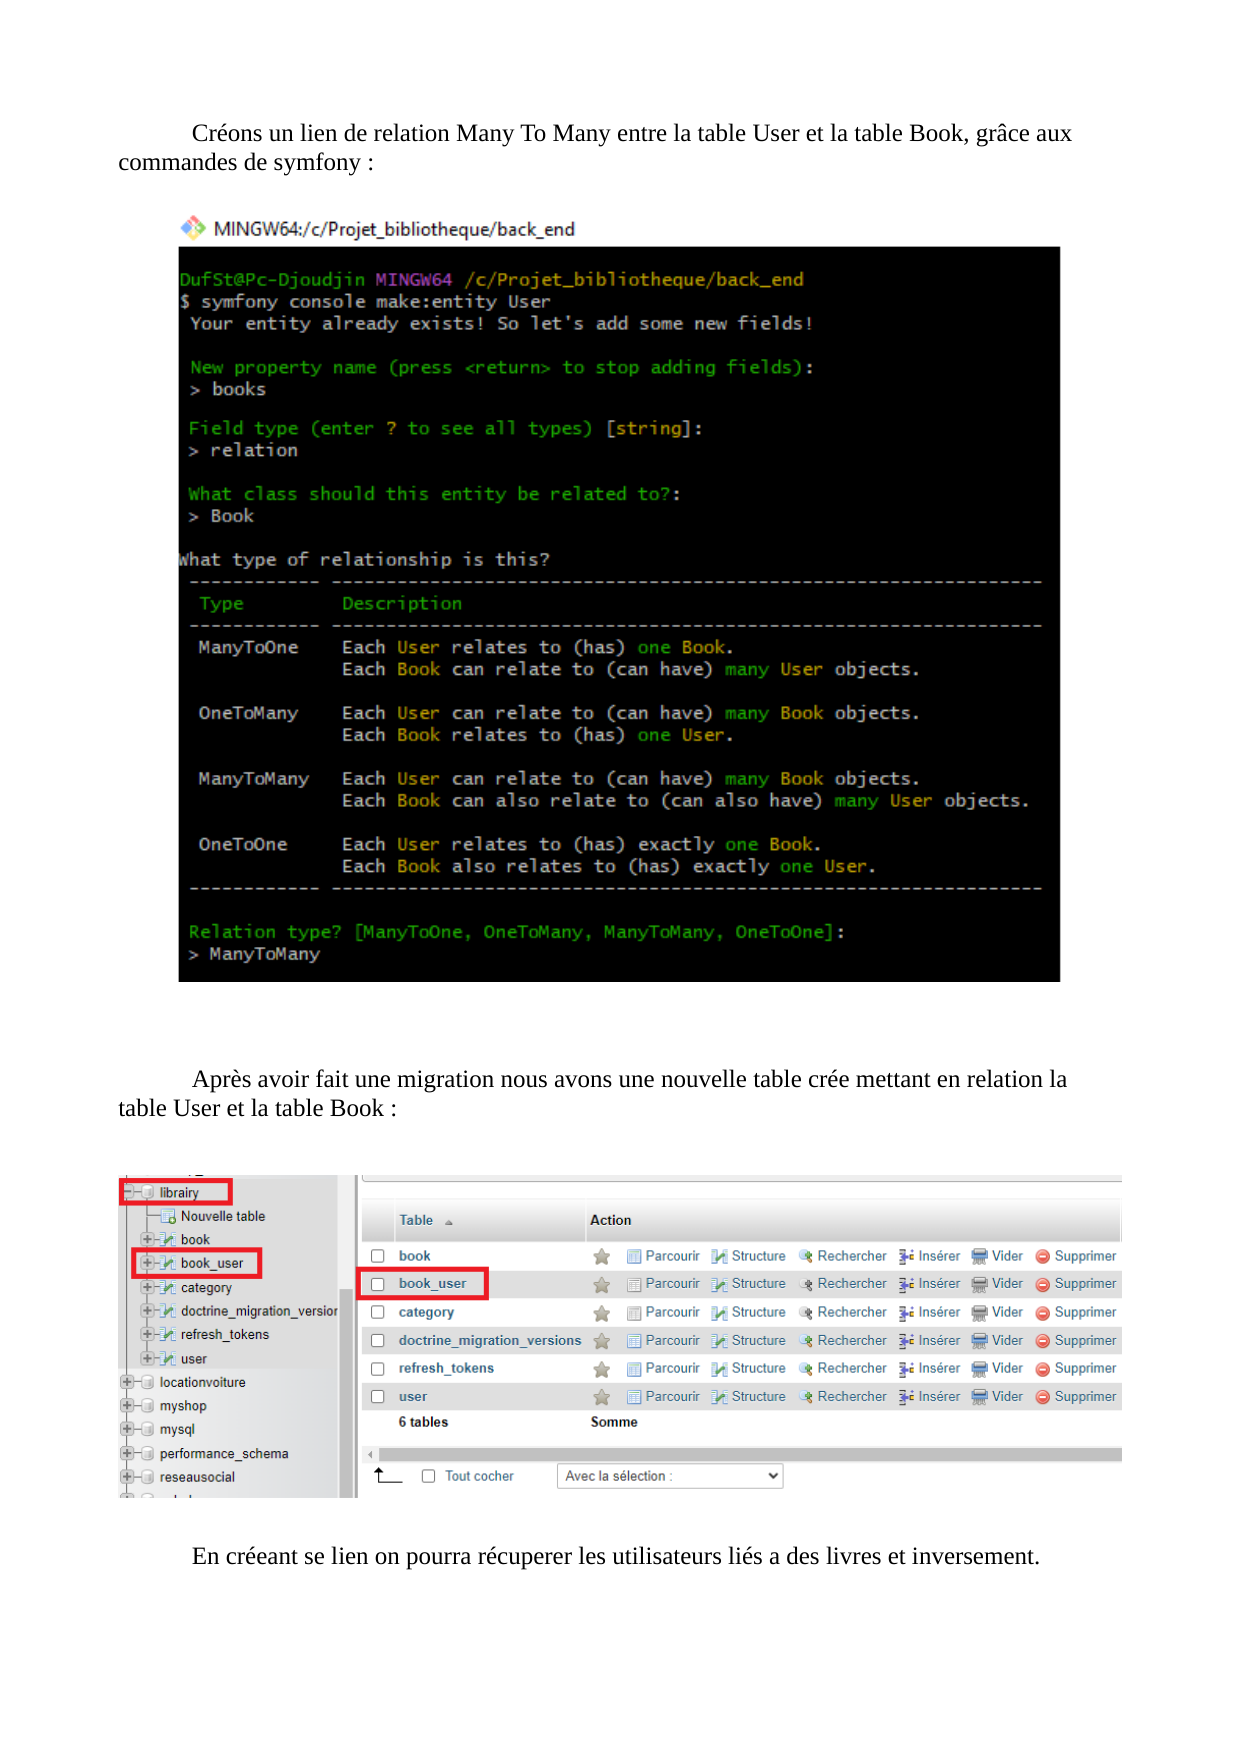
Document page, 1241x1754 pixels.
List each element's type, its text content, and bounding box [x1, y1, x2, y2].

text Après avoir fait une migration nous avons une nouvelle table crée mettant en relation la table User et la table Book : [118, 1064, 1122, 1122]
text En créeant se lien on pourra récuperer les utilisateurs liés a des livres et inversement. [118, 1541, 1122, 1570]
text Créons un lien de relation Many To Many entre la table User et la table Book, grâce aux commandes de symfony : [118, 118, 1122, 176]
picture [118, 1175, 1122, 1500]
picture [178, 211, 1062, 982]
